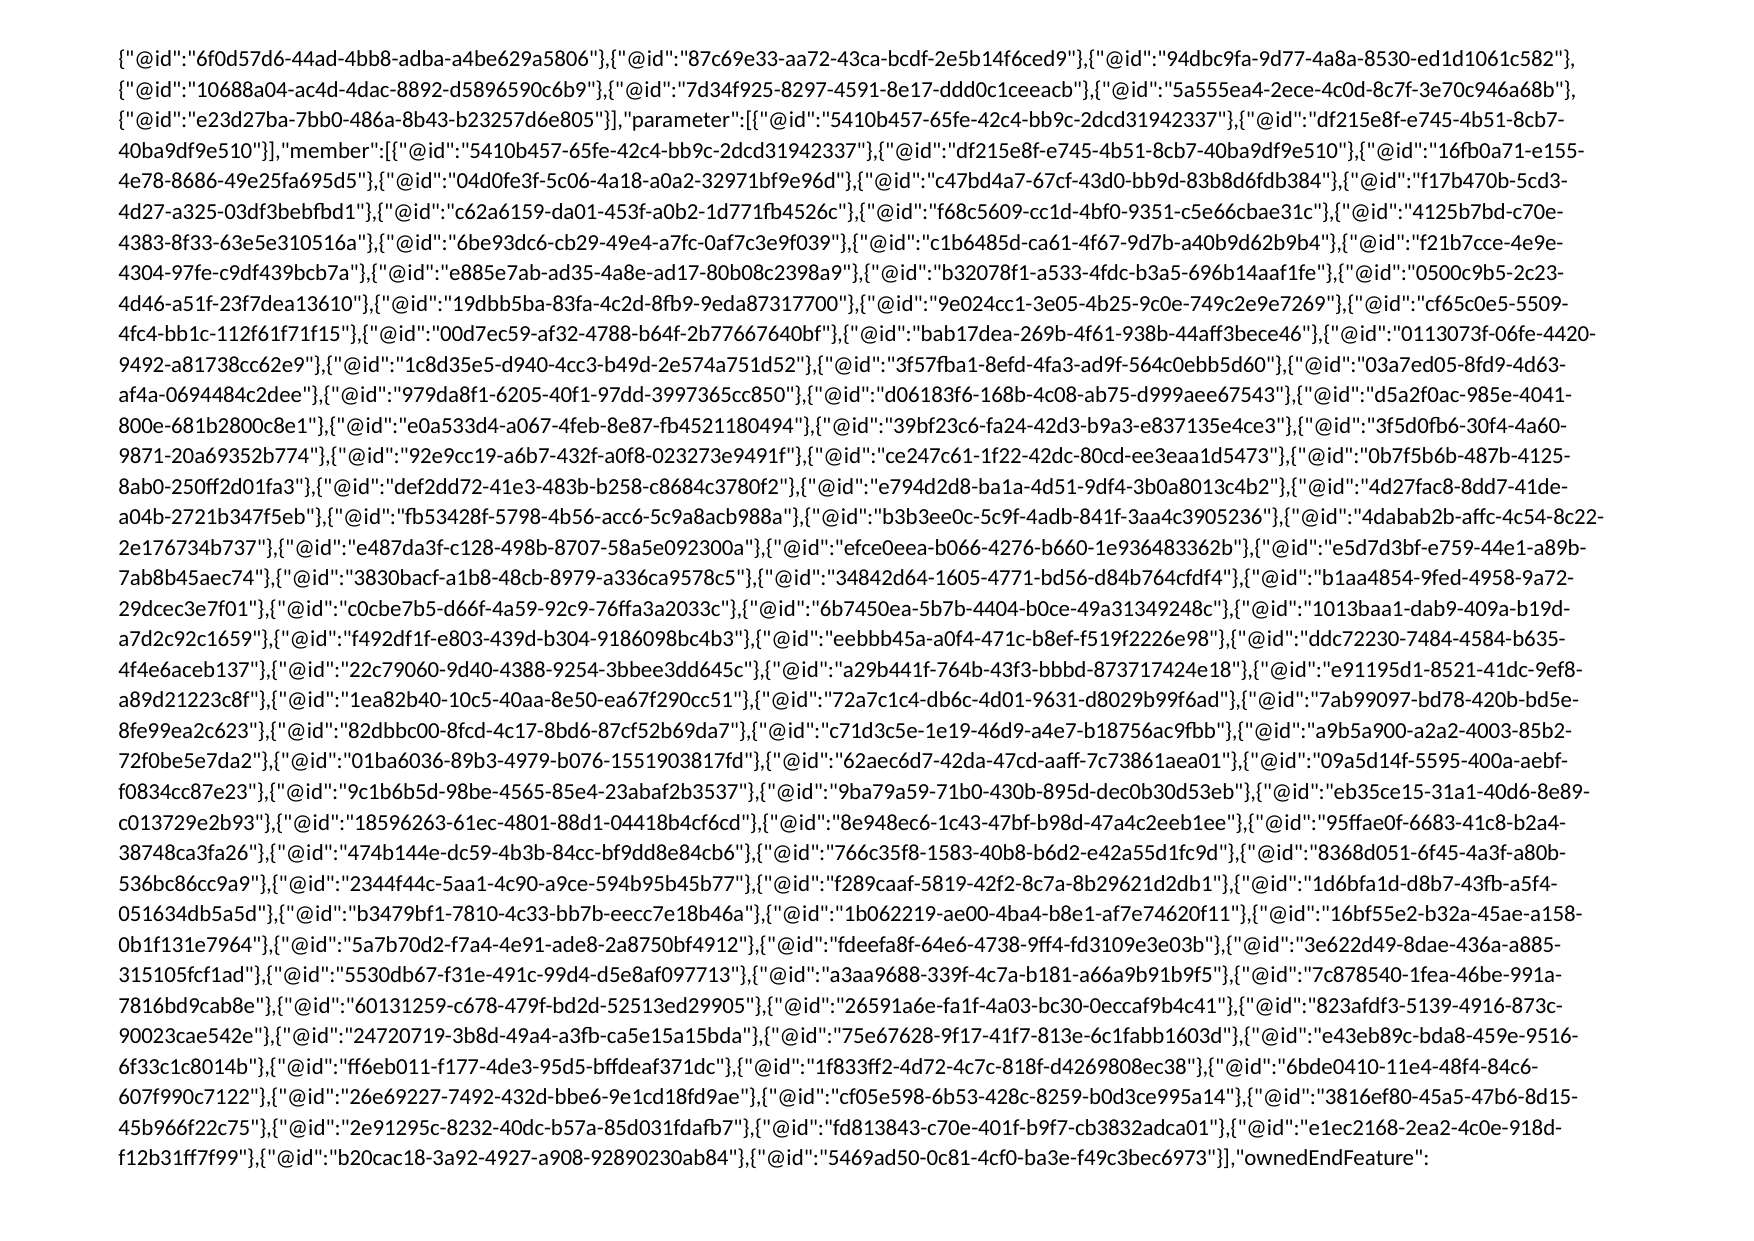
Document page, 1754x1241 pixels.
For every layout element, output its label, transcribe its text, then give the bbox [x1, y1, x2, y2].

text {"@id":"6f0d57d6-44ad-4bb8-adba-a4be629a5806"},{"@id":"87c69e33-aa72-43ca-bcdf-2e5b14f6ced9"},{"@id":"94dbc9fa-9d77-4a8a-8530-ed1d1061c582"},{"@id":"10688a04-ac4d-4dac-8892-d5896590c6b9"},{"@id":"7d34f925-8297-4591-8e17-ddd0c1ceeacb"},{"@id":"5a555ea4-2ece-4c0d-8c7f-3e70c946a68b"},{"@id":"e23d27ba-7bb0-486a-8b43-b23257d6e805"}],"parameter":[{"@id":"5410b457-65fe-42c4-bb9c-2dcd31942337"},{"@id":"df215e8f-e745-4b51-8cb7-40ba9df9e510"}],"member":[{"@id":"5410b457-65fe-42c4-bb9c-2dcd31942337"},{"@id":"df215e8f-e745-4b51-8cb7-40ba9df9e510"},{"@id":"16fb0a71-e155-4e78-8686-49e25fa695d5"},{"@id":"04d0fe3f-5c06-4a18-a0a2-32971bf9e96d"},{"@id":"c47bd4a7-67cf-43d0-bb9d-83b8d6fdb384"},{"@id":"f17b470b-5cd3-4d27-a325-03df3bebfbd1"},{"@id":"c62a6159-da01-453f-a0b2-1d771fb4526c"},{"@id":"f68c5609-cc1d-4bf0-9351-c5e66cbae31c"},{"@id":"4125b7bd-c70e-4383-8f33-63e5e310516a"},{"@id":"6be93dc6-cb29-49e4-a7fc-0af7c3e9f039"},{"@id":"c1b6485d-ca61-4f67-9d7b-a40b9d62b9b4"},{"@id":"f21b7cce-4e9e-4304-97fe-c9df439bcb7a"},{"@id":"e885e7ab-ad35-4a8e-ad17-80b08c2398a9"},{"@id":"b32078f1-a533-4fdc-b3a5-696b14aaf1fe"},{"@id":"0500c9b5-2c23-4d46-a51f-23f7dea13610"},{"@id":"19dbb5ba-83fa-4c2d-8fb9-9eda87317700"},{"@id":"9e024cc1-3e05-4b25-9c0e-749c2e9e7269"},{"@id":"cf65c0e5-5509-4fc4-bb1c-112f61f71f15"},{"@id":"00d7ec59-af32-4788-b64f-2b77667640bf"},{"@id":"bab17dea-269b-4f61-938b-44aff3bece46"},{"@id":"0113073f-06fe-4420-9492-a81738cc62e9"},{"@id":"1c8d35e5-d940-4cc3-b49d-2e574a751d52"},{"@id":"3f57fba1-8efd-4fa3-ad9f-564c0ebb5d60"},{"@id":"03a7ed05-8fd9-4d63-af4a-0694484c2dee"},{"@id":"979da8f1-6205-40f1-97dd-3997365cc850"},{"@id":"d06183f6-168b-4c08-ab75-d999aee67543"},{"@id":"d5a2f0ac-985e-4041-800e-681b2800c8e1"},{"@id":"e0a533d4-a067-4feb-8e87-fb4521180494"},{"@id":"39bf23c6-fa24-42d3-b9a3-e837135e4ce3"},{"@id":"3f5d0fb6-30f4-4a60-9871-20a69352b774"},{"@id":"92e9cc19-a6b7-432f-a0f8-023273e9491f"},{"@id":"ce247c61-1f22-42dc-80cd-ee3eaa1d5473"},{"@id":"0b7f5b6b-487b-4125-8ab0-250ff2d01fa3"},{"@id":"def2dd72-41e3-483b-b258-c8684c3780f2"},{"@id":"e794d2d8-ba1a-4d51-9df4-3b0a8013c4b2"},{"@id":"4d27fac8-8dd7-41de-a04b-2721b347f5eb"},{"@id":"fb53428f-5798-4b56-acc6-5c9a8acb988a"},{"@id":"b3b3ee0c-5c9f-4adb-841f-3aa4c3905236"},{"@id":"4dabab2b-affc-4c54-8c22-2e176734b737"},{"@id":"e487da3f-c128-498b-8707-58a5e092300a"},{"@id":"efce0eea-b066-4276-b660-1e936483362b"},{"@id":"e5d7d3bf-e759-44e1-a89b-7ab8b45aec74"},{"@id":"3830bacf-a1b8-48cb-8979-a336ca9578c5"},{"@id":"34842d64-1605-4771-bd56-d84b764cfdf4"},{"@id":"b1aa4854-9fed-4958-9a72-29dcec3e7f01"},{"@id":"c0cbe7b5-d66f-4a59-92c9-76ffa3a2033c"},{"@id":"6b7450ea-5b7b-4404-b0ce-49a31349248c"},{"@id":"1013baa1-dab9-409a-b19d-a7d2c92c1659"},{"@id":"f492df1f-e803-439d-b304-9186098bc4b3"},{"@id":"eebbb45a-a0f4-471c-b8ef-f519f2226e98"},{"@id":"ddc72230-7484-4584-b635-4f4e6aceb137"},{"@id":"22c79060-9d40-4388-9254-3bbee3dd645c"},{"@id":"a29b441f-764b-43f3-bbbd-873717424e18"},{"@id":"e91195d1-8521-41dc-9ef8-a89d21223c8f"},{"@id":"1ea82b40-10c5-40aa-8e50-ea67f290cc51"},{"@id":"72a7c1c4-db6c-4d01-9631-d8029b99f6ad"},{"@id":"7ab99097-bd78-420b-bd5e-8fe99ea2c623"},{"@id":"82dbbc00-8fcd-4c17-8bd6-87cf52b69da7"},{"@id":"c71d3c5e-1e19-46d9-a4e7-b18756ac9fbb"},{"@id":"a9b5a900-a2a2-4003-85b2-72f0be5e7da2"},{"@id":"01ba6036-89b3-4979-b076-1551903817fd"},{"@id":"62aec6d7-42da-47cd-aaff-7c73861aea01"},{"@id":"09a5d14f-5595-400a-aebf-f0834cc87e23"},{"@id":"9c1b6b5d-98be-4565-85e4-23abaf2b3537"},{"@id":"9ba79a59-71b0-430b-895d-dec0b30d53eb"},{"@id":"eb35ce15-31a1-40d6-8e89-c013729e2b93"},{"@id":"18596263-61ec-4801-88d1-04418b4cf6cd"},{"@id":"8e948ec6-1c43-47bf-b98d-47a4c2eeb1ee"},{"@id":"95ffae0f-6683-41c8-b2a4-38748ca3fa26"},{"@id":"474b144e-dc59-4b3b-84cc-bf9dd8e84cb6"},{"@id":"766c35f8-1583-40b8-b6d2-e42a55d1fc9d"},{"@id":"8368d051-6f45-4a3f-a80b-536bc86cc9a9"},{"@id":"2344f44c-5aa1-4c90-a9ce-594b95b45b77"},{"@id":"f289caaf-5819-42f2-8c7a-8b29621d2db1"},{"@id":"1d6bfa1d-d8b7-43fb-a5f4-051634db5a5d"},{"@id":"b3479bf1-7810-4c33-bb7b-eecc7e18b46a"},{"@id":"1b062219-ae00-4ba4-b8e1-af7e74620f11"},{"@id":"16bf55e2-b32a-45ae-a158-0b1f131e7964"},{"@id":"5a7b70d2-f7a4-4e91-ade8-2a8750bf4912"},{"@id":"fdeefa8f-64e6-4738-9ff4-fd3109e3e03b"},{"@id":"3e622d49-8dae-436a-a885-315105fcf1ad"},{"@id":"5530db67-f31e-491c-99d4-d5e8af097713"},{"@id":"a3aa9688-339f-4c7a-b181-a66a9b91b9f5"},{"@id":"7c878540-1fea-46be-991a-7816bd9cab8e"},{"@id":"60131259-c678-479f-bd2d-52513ed29905"},{"@id":"26591a6e-fa1f-4a03-bc30-0eccaf9b4c41"},{"@id":"823afdf3-5139-4916-873c-90023cae542e"},{"@id":"24720719-3b8d-49a4-a3fb-ca5e15a15bda"},{"@id":"75e67628-9f17-41f7-813e-6c1fabb1603d"},{"@id":"e43eb89c-bda8-459e-9516-6f33c1c8014b"},{"@id":"ff6eb011-f177-4de3-95d5-bffdeaf371dc"},{"@id":"1f833ff2-4d72-4c7c-818f-d4269808ec38"},{"@id":"6bde0410-11e4-48f4-84c6-607f990c7122"},{"@id":"26e69227-7492-432d-bbe6-9e1cd18fd9ae"},{"@id":"cf05e598-6b53-428c-8259-b0d3ce995a14"},{"@id":"3816ef80-45a5-47b6-8d15-45b966f22c75"},{"@id":"2e91295c-8232-40dc-b57a-85d031fdafb7"},{"@id":"fd813843-c70e-401f-b9f7-cb3832adca01"},{"@id":"e1ec2168-2ea2-4c0e-918d-f12b31ff7f99"},{"@id":"b20cac18-3a92-4927-a908-92890230ab84"},{"@id":"5469ad50-0c81-4cf0-ba3e-f49c3bec6973"}],"ownedEndFeature": [118, 44, 1606, 1172]
